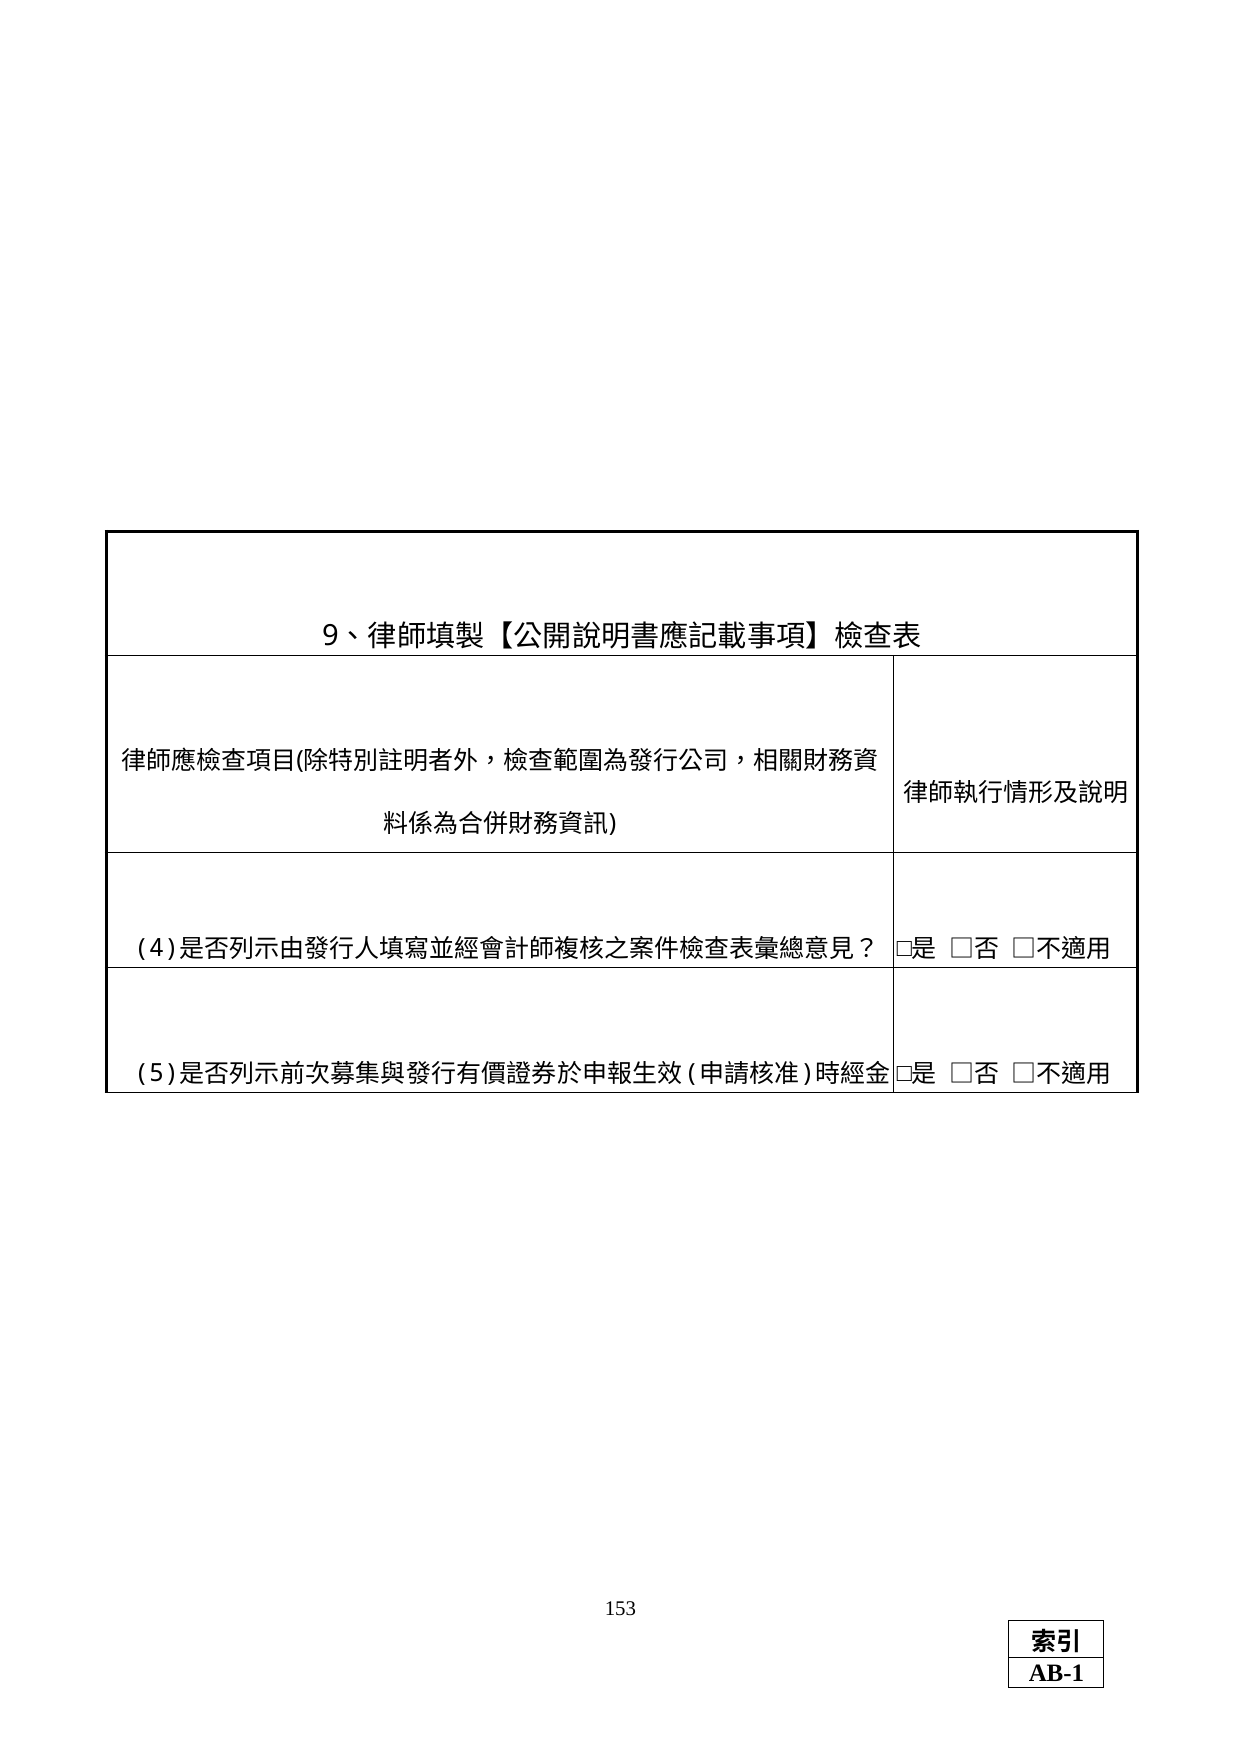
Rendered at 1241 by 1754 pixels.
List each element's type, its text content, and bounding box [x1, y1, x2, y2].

table_cell 是否列示前次募集與發行有價證券於申報生效(申請核准)時經金 [108, 968, 893, 1092]
table_cell □是 □否 □不適用 [894, 853, 1136, 967]
table_cell □是 □否 □不適用 [894, 968, 1136, 1092]
table_cell 是否列示由發行人填寫並經會計師複核之案件檢查表彙總意見？ [108, 853, 893, 967]
table_cell 律師執行情形及說明 [894, 656, 1136, 852]
table_cell 律師應檢查項目(除特別註明者外，檢查範圍為發行公司，相關財務資料係為合併財務資訊) [108, 656, 893, 852]
table_header 9、律師填製【公開說明書應記載事項】檢查表 [108, 533, 1136, 655]
